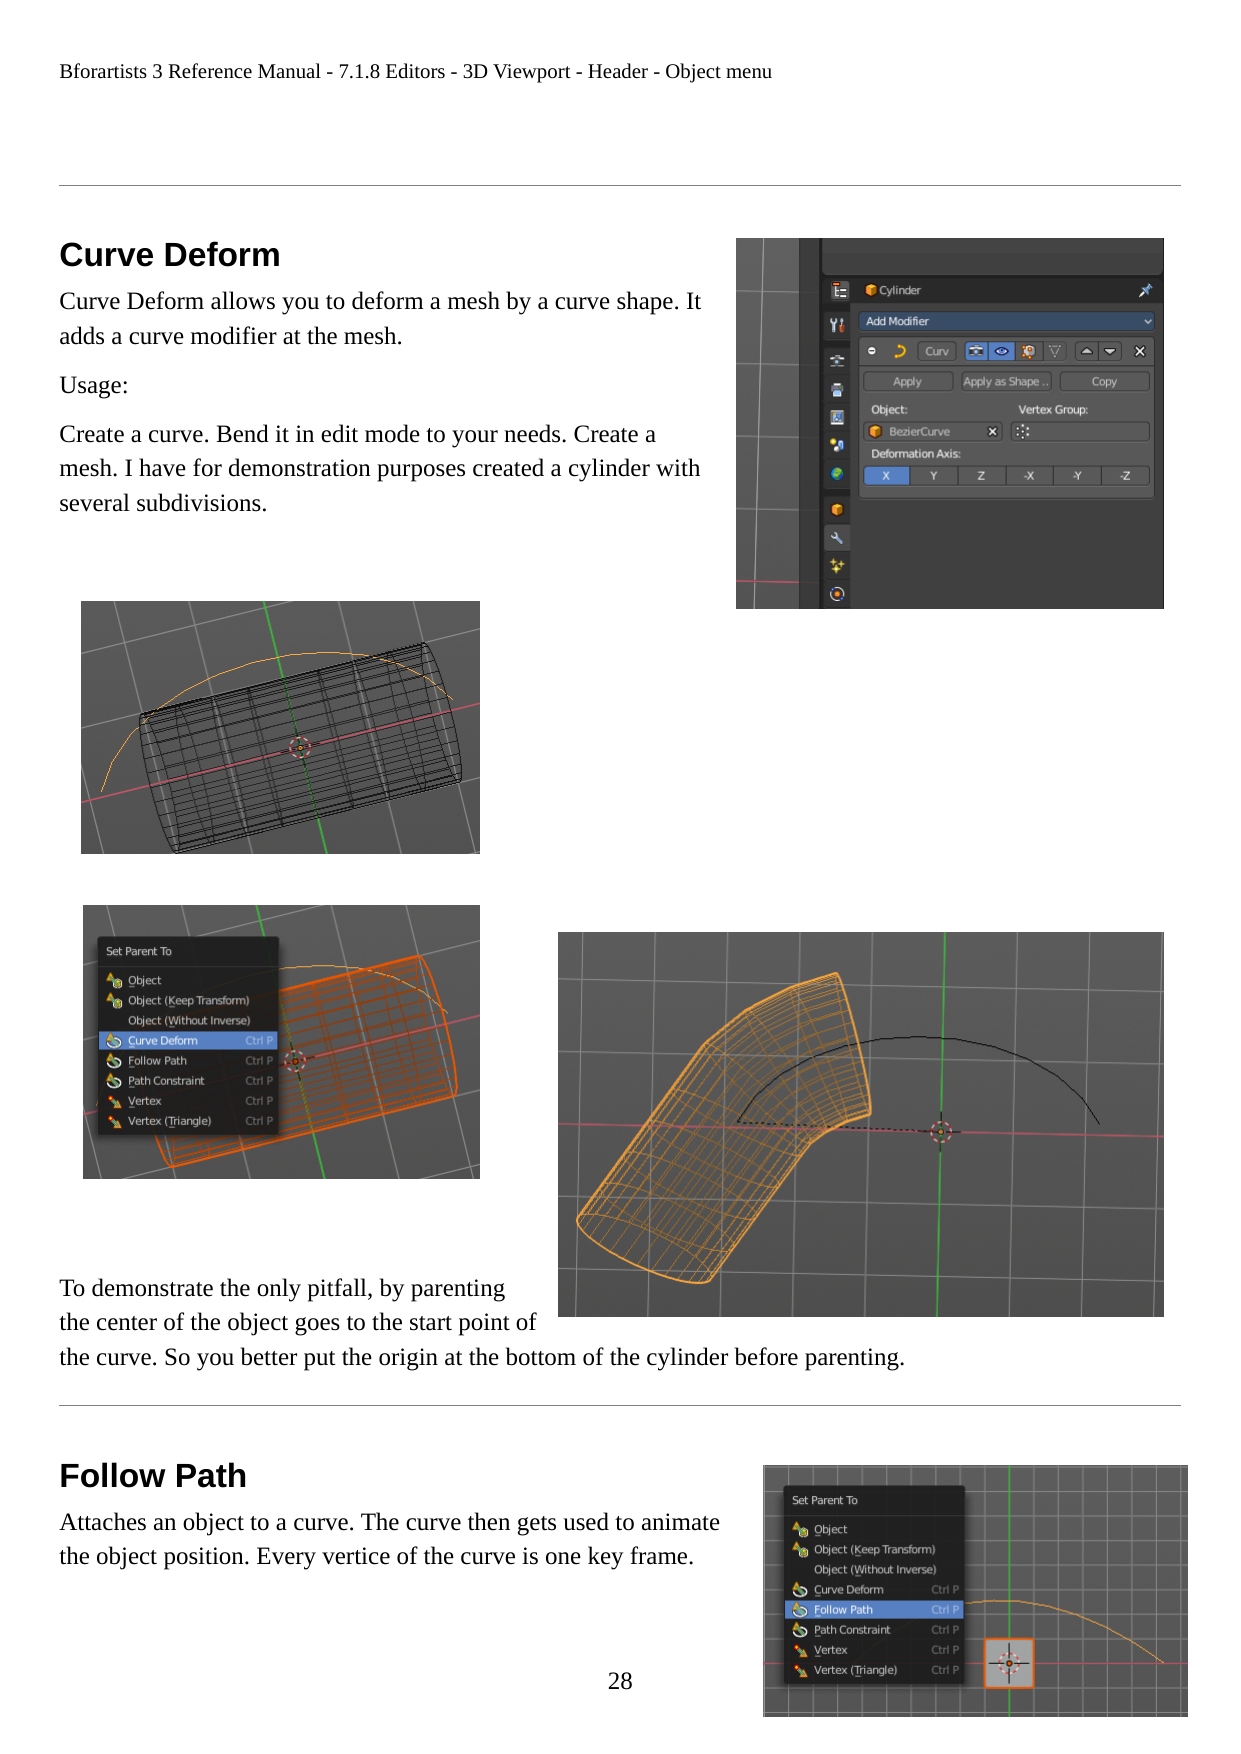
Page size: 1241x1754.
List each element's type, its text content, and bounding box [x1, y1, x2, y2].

picture [558, 932, 1164, 1317]
text To demonstrate the only pitfall, by parenting the center of the object goes to the start point of the curve. So you better put the origin at the bottom of the cylinder before parenting. [59, 1273, 1181, 1371]
text Create a curve. Bend it in edit mode to your needs. Create a mesh. I have for demonstration purposes created a cylinder with several subdivisions. [59, 419, 736, 517]
text Attaches an object to a curve. The curve then gets used to animate the object position. Every vertice of the curve is one key frame. [59, 1507, 763, 1570]
picture [763, 1465, 1188, 1717]
picture [736, 238, 1164, 609]
picture [83, 905, 480, 1179]
subtitle Curve Deform [59, 235, 1181, 274]
text Usage: [59, 370, 736, 398]
picture [81, 601, 480, 854]
text [1164, 370, 1181, 398]
subtitle Follow Path [59, 1456, 1181, 1494]
text Curve Deform allows you to deform a mesh by a curve shape. It adds a curve modifier at the mesh. [59, 286, 736, 349]
